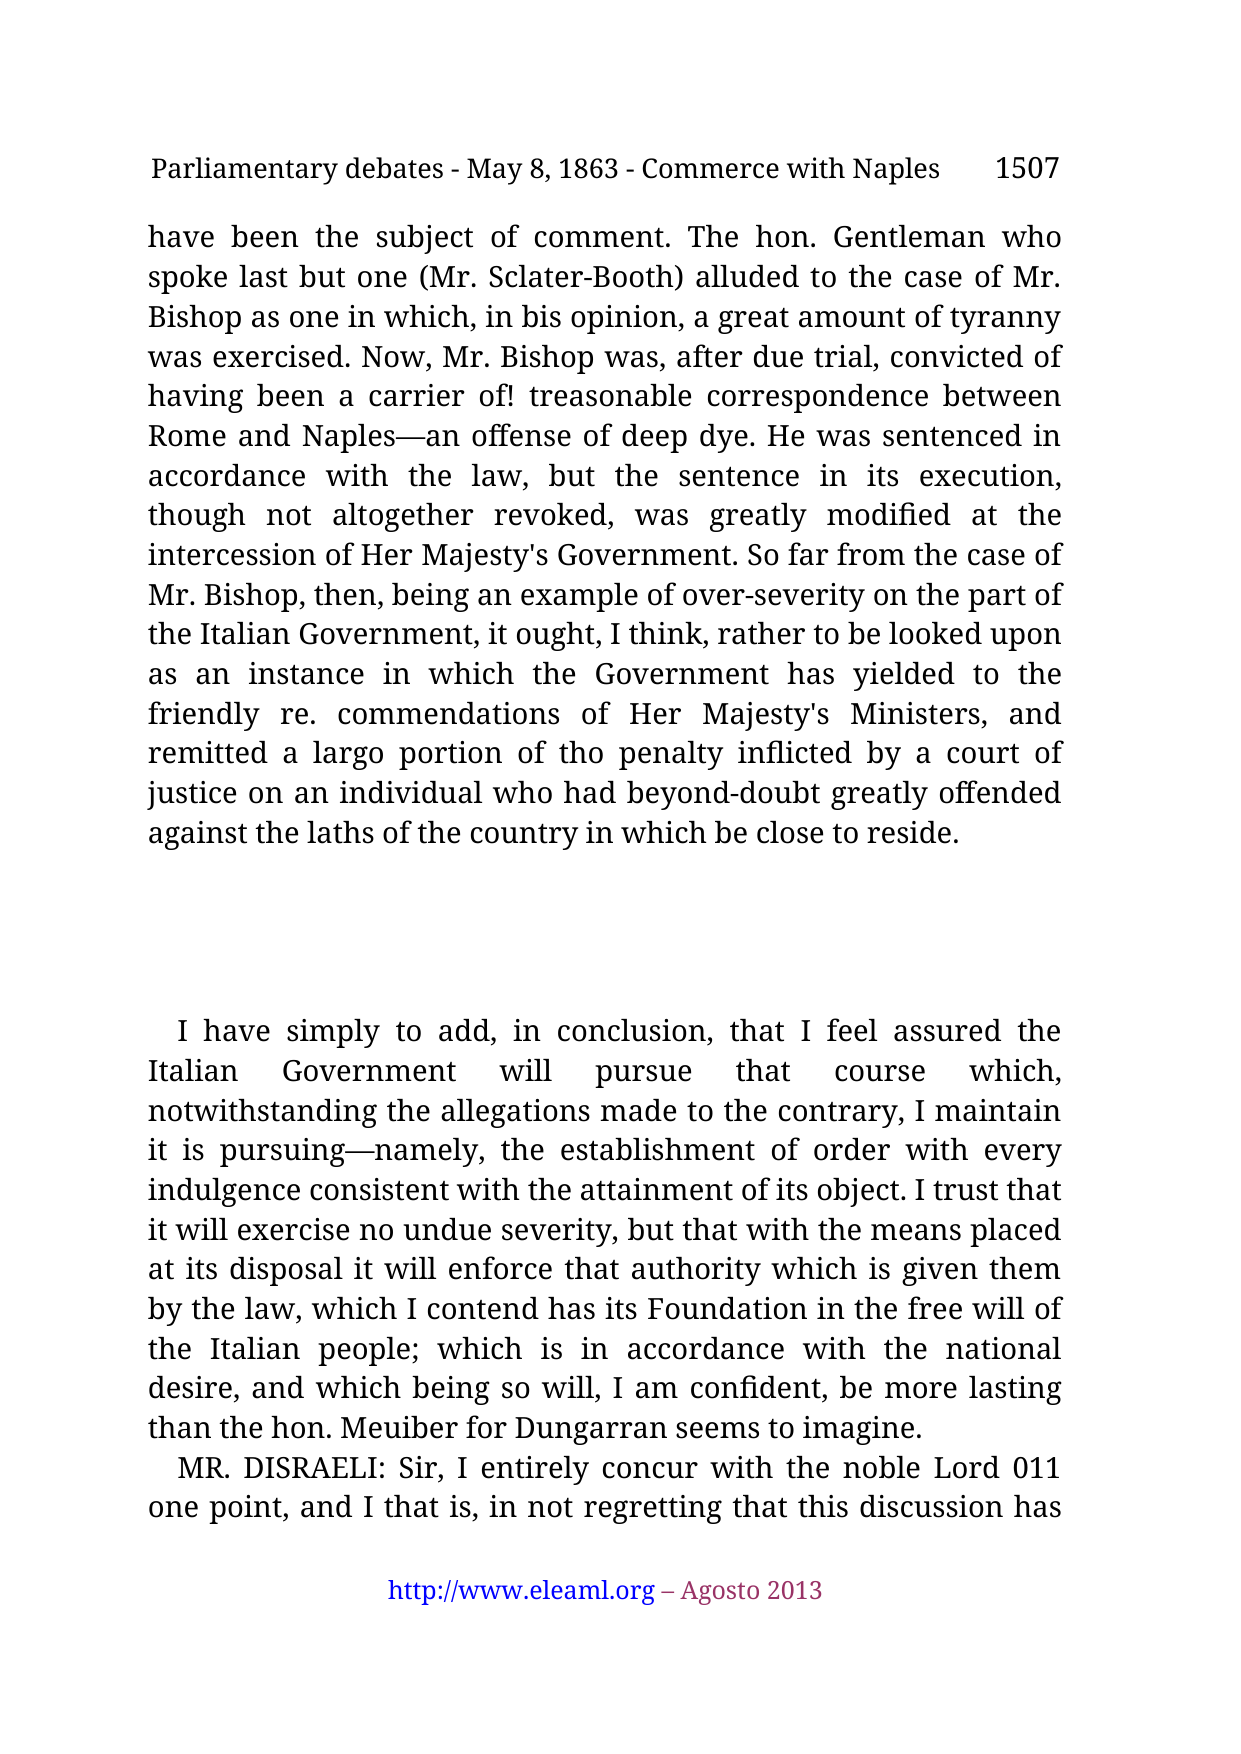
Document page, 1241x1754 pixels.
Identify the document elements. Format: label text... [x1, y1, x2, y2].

text I have simply to add, in conclusion, that I feel assured the Italian Government will pursue that course which, notwithstanding the allegations made to the contrary, I maintain it is pursuing—namely, the establishment of order with every indulgence consistent with the attainment of its object. I trust that it will exercise no undue severity, but that with the means placed at its disposal it will enforce that authority which is given them by the law, which I contend has its Foundation in the free will of the Italian people; which is in accordance with the national desire, and which being so will, I am confident, be more lasting than the hon. Meuiber for Dungarran seems to imagine. [148, 1011, 1063, 1447]
text have been the subject of comment. The hon. Gentleman who spoke last but one (Mr. Sclater-Booth) alluded to the case of Mr. Bishop as one in which, in bis opinion, a great amount of tyranny was exercised. Now, Mr. Bishop was, after due trial, convicted of having been a carrier of! treasonable correspondence between Rome and Naples—an offense of deep dye. He was sentenced in accordance with the law, but the sentence in its execution, though not altogether revoked, was greatly modified at the intercession of Her Majesty's Government. So far from the case of Mr. Bishop, then, being an example of over-severity on the part of the Italian Government, it ought, I think, rather to be looked upon as an instance in which the Government has yielded to the friendly re. commendations of Her Majesty's Ministers, and remitted a largo portion of tho penalty inflicted by a court of justice on an individual who had beyond-doubt greatly offended against the laths of the country in which be close to reside. [148, 217, 1063, 852]
text MR. DISRAELI: Sir, I entirely concur with the noble Lord 011 one point, and I that is, in not regretting that this discussion has [148, 1447, 1063, 1526]
